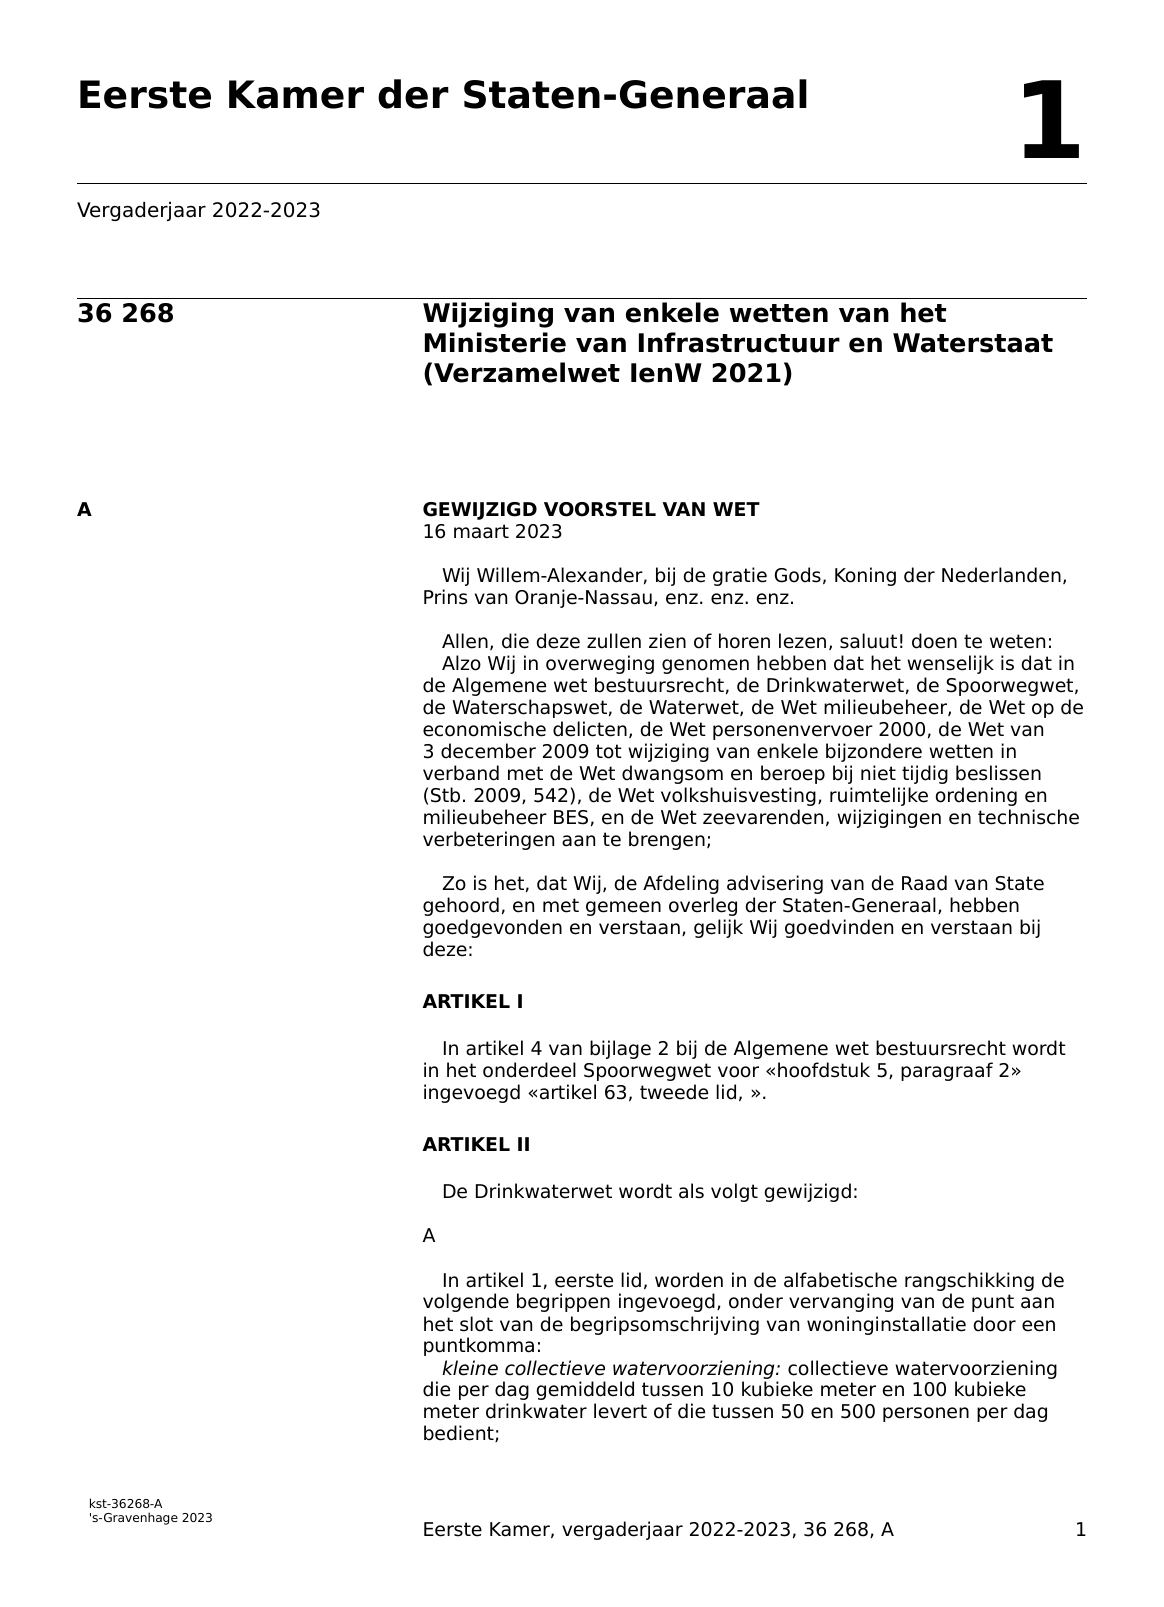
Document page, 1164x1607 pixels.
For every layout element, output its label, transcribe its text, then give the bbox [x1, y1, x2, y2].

text In artikel 4 van bijlage 2 bij de Algemene wet bestuursrecht wordt in het onderdeel Spoorwegwet voor «hoofdstuk 5, paragraaf 2» ingevoegd «artikel 63, tweede lid, ». [422, 1038, 1087, 1104]
text 16 maart 2023 [422, 521, 1087, 543]
text A [422, 1225, 1087, 1247]
subtitle 36 268 Wijziging van enkele wetten van het Ministerie van Infrastructuur en Waterstaat (Verzamelwet IenW 2021) [77, 299, 1087, 388]
text 's-Gravenhage 2023 [88, 1511, 323, 1525]
text Zo is het, dat Wij, de Afdeling advisering van de Raad van State gehoord, en met gemeen overleg der Staten-Generaal, hebben goedgevonden en verstaan, gelijk Wij goedvinden en verstaan bij deze: [422, 873, 1087, 961]
text Allen, die deze zullen zien of horen lezen, saluut! doen te weten: [422, 631, 1087, 653]
table_header 1 [886, 59, 1087, 183]
subtitle ARTIKEL II [422, 1134, 1087, 1156]
text Wij Willem-Alexander, bij de gratie Gods, Koning der Nederlanden, Prins van Oranje-Nassau, enz. enz. enz. [422, 565, 1087, 609]
text In artikel 1, eerste lid, worden in de alfabetische rangschikking de volgende begrippen ingevoegd, onder vervanging van de punt aan het slot van de begripsomschrijving van woninginstallatie door een puntkomma: [422, 1269, 1087, 1357]
table_cell Vergaderjaar 2022-2023 [77, 184, 1087, 298]
subtitle ARTIKEL I [422, 991, 1087, 1013]
text kleine collectieve watervoorziening: collectieve watervoorziening die per dag gemiddeld tussen 10 kubieke meter en 100 kubieke meter drinkwater levert of die tussen 50 en 500 personen per dag bedient; [422, 1357, 1087, 1445]
text De Drinkwaterwet wordt als volgt gewijzigd: [422, 1181, 1087, 1203]
text Alzo Wij in overweging genomen hebben dat het wenselijk is dat in de Algemene wet bestuursrecht, de Drinkwaterwet, de Spoorwegwet, de Waterschapswet, de Waterwet, de Wet milieubeheer, de Wet op de economische delicten, de Wet personenvervoer 2000, de Wet van 3 december 2009 tot wijziging van enkele bijzondere wetten in verband met de Wet dwangsom en beroep bij niet tijdig beslissen (Stb. 2009, 542), de Wet volkshuisvesting, ruimtelijke ordening en milieubeheer BES, en de Wet zeevarenden, wijzigingen en technische verbeteringen aan te brengen; [422, 653, 1087, 851]
subtitle A GEWIJZIGD VOORSTEL VAN WET [77, 499, 1087, 521]
text kst-36268-A [88, 1497, 323, 1511]
table_header Eerste Kamer der Staten-Generaal [77, 59, 886, 183]
